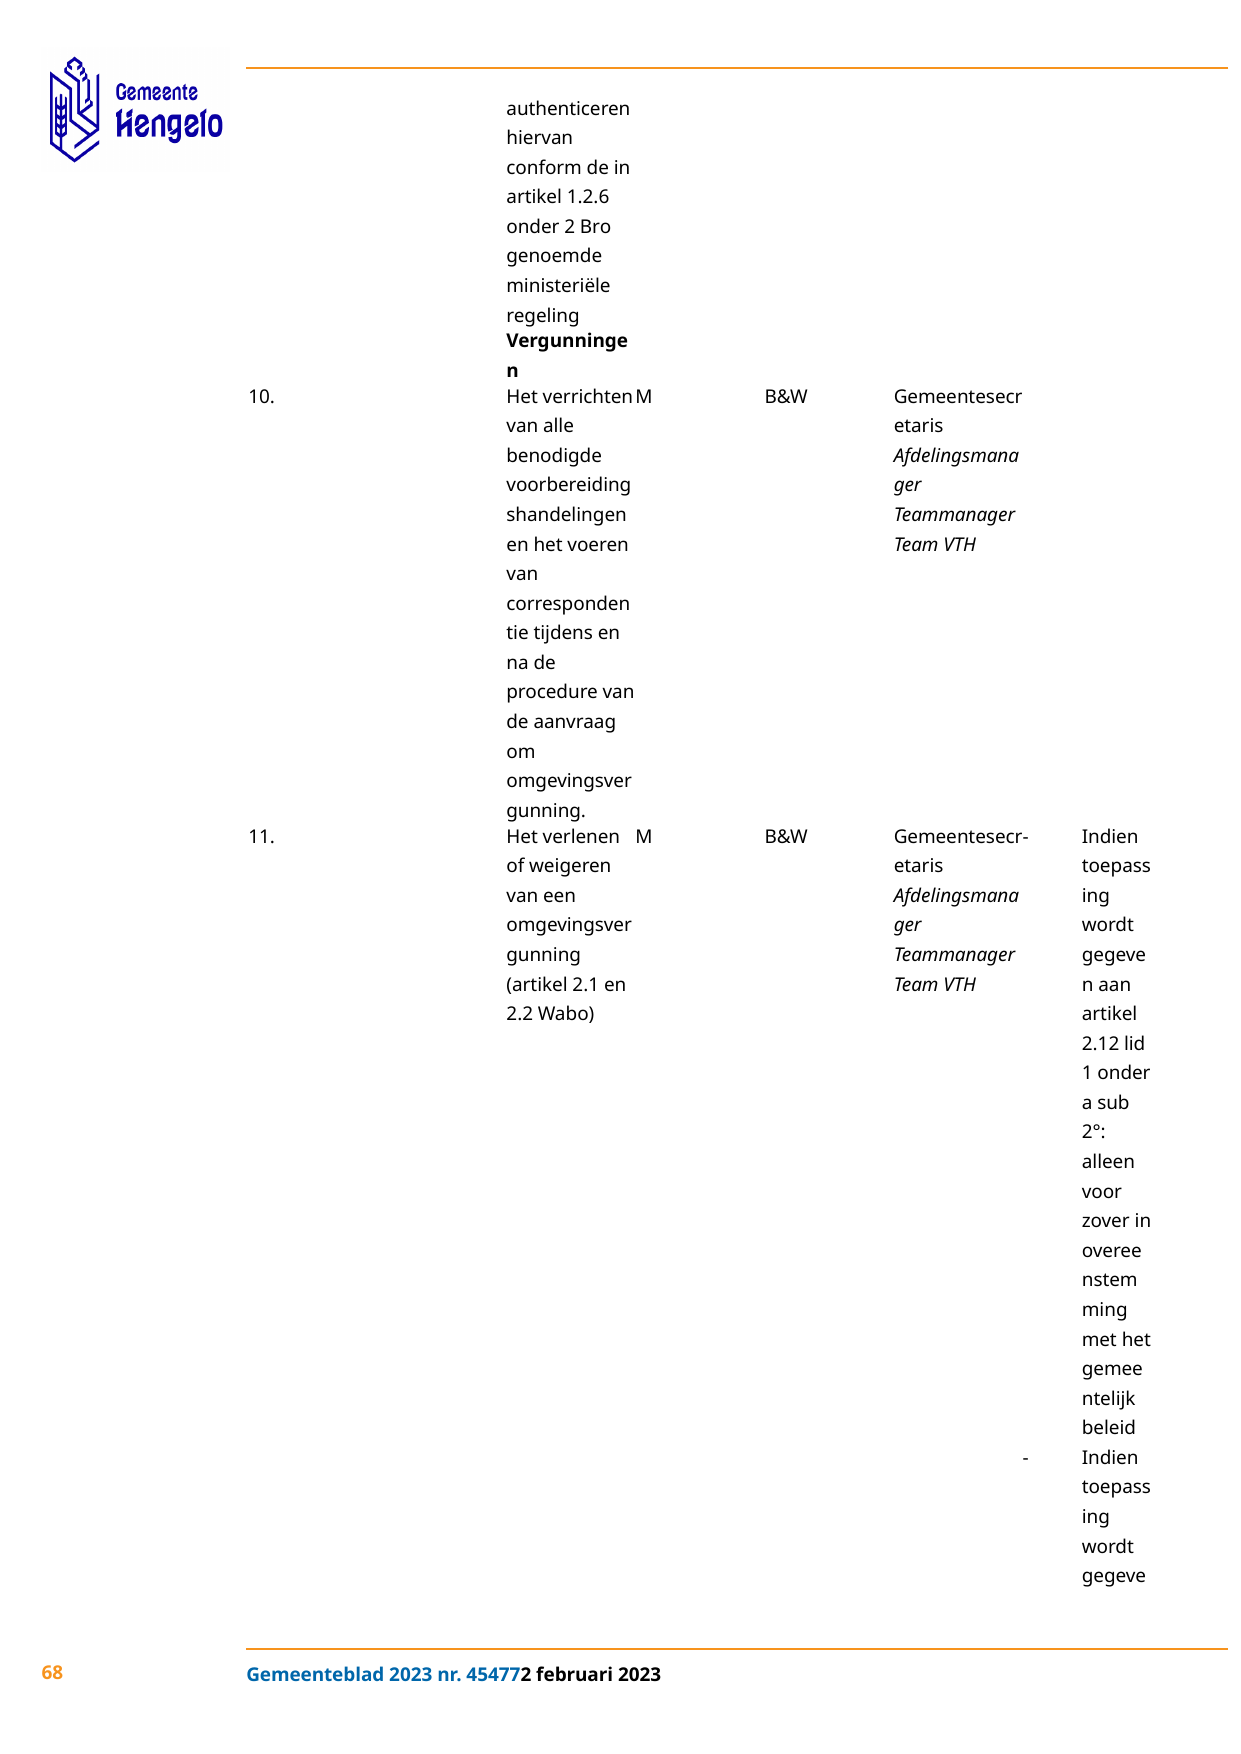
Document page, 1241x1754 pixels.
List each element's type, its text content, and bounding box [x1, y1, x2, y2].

table_cell [764, 328, 893, 383]
picture [41, 47, 231, 172]
table_cell M [635, 823, 764, 1588]
table_cell 11. [248, 823, 506, 1588]
table_cell Gemeentesecretaris Afdelingsmanager Teammanager Team VTH [894, 823, 1022, 1588]
table_cell 10. [248, 383, 506, 823]
table_cell [764, 95, 893, 328]
table_cell [635, 95, 764, 328]
table_cell Gemeentesecretaris Afdelingsmanager Teammanager Team VTH [894, 383, 1022, 823]
table_cell B&W [764, 383, 893, 823]
table_cell [635, 328, 764, 383]
table_cell Het verrichten van alle benodigde voorbereidingshandelingen en het voeren van correspondentie tijdens en na de procedure van de aanvraag om omgevingsvergunning. [506, 383, 635, 823]
table_cell authenticeren hiervan conform de in artikel 1.2.6 onder 2 Bro genoemde ministeriële regeling [506, 95, 635, 328]
table_cell [248, 95, 506, 328]
table_cell [894, 328, 1022, 383]
table_cell [1023, 95, 1152, 328]
table_cell [894, 95, 1022, 328]
table_cell Het verlenen of weigeren van een omgevingsvergunning (artikel 2.1 en 2.2 Wabo) [506, 823, 635, 1588]
table_cell Vergunningen [506, 328, 635, 383]
table_cell [248, 328, 506, 383]
table_cell [1023, 328, 1152, 383]
table_cell Indien toepassing wordt gegeven aan artikel 2.12 lid 1 onder a sub 2°: alleen voor zover in overeenstemming met het gemeentelijk beleid Indien toepassing wordt gegeve [1023, 823, 1152, 1588]
table_cell [1023, 383, 1152, 823]
table_cell M [635, 383, 764, 823]
table_cell B&W [764, 823, 893, 1588]
